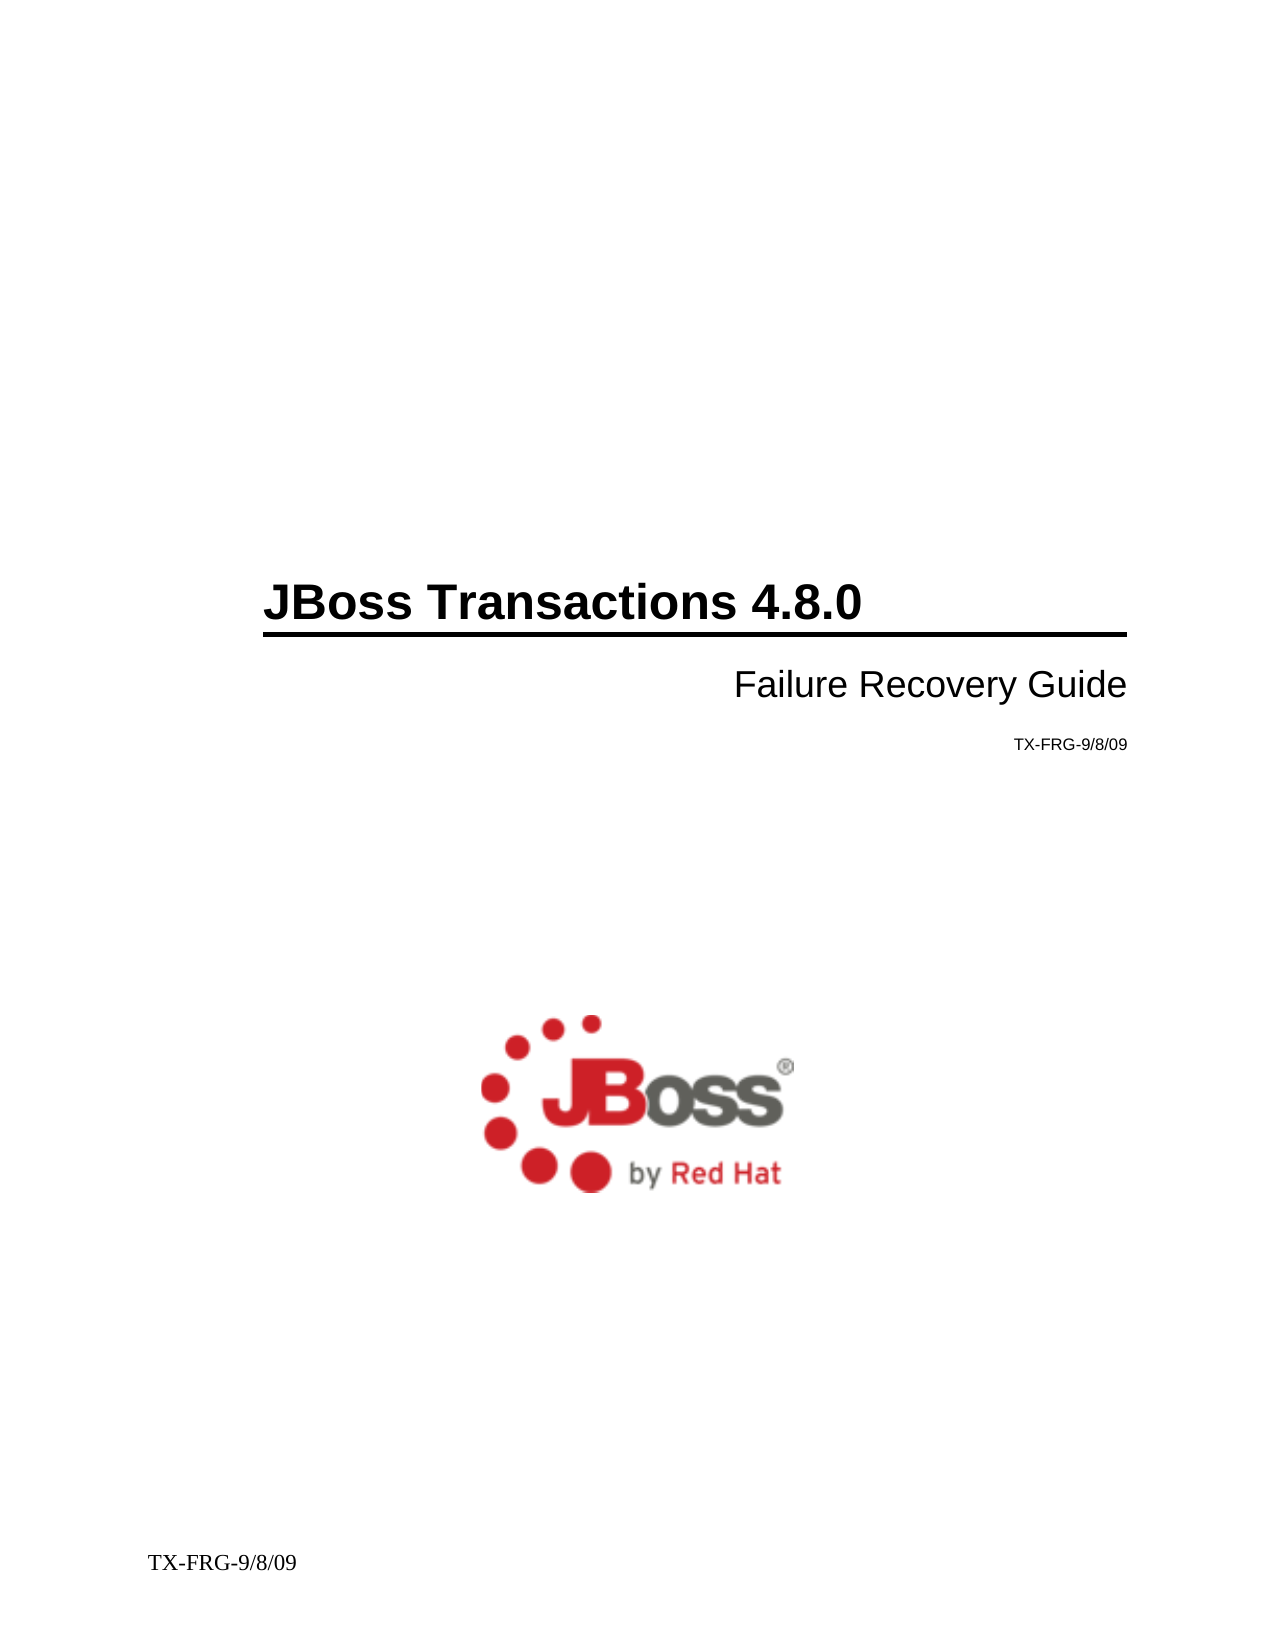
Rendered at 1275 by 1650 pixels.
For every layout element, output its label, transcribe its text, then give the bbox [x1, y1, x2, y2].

title JBoss Transactions 4.8.0 [263, 573, 1127, 632]
text TX-FRG-9/8/09 [263, 735, 1127, 754]
picture [481, 1015, 794, 1193]
subtitle Failure Recovery Guide [263, 662, 1127, 706]
